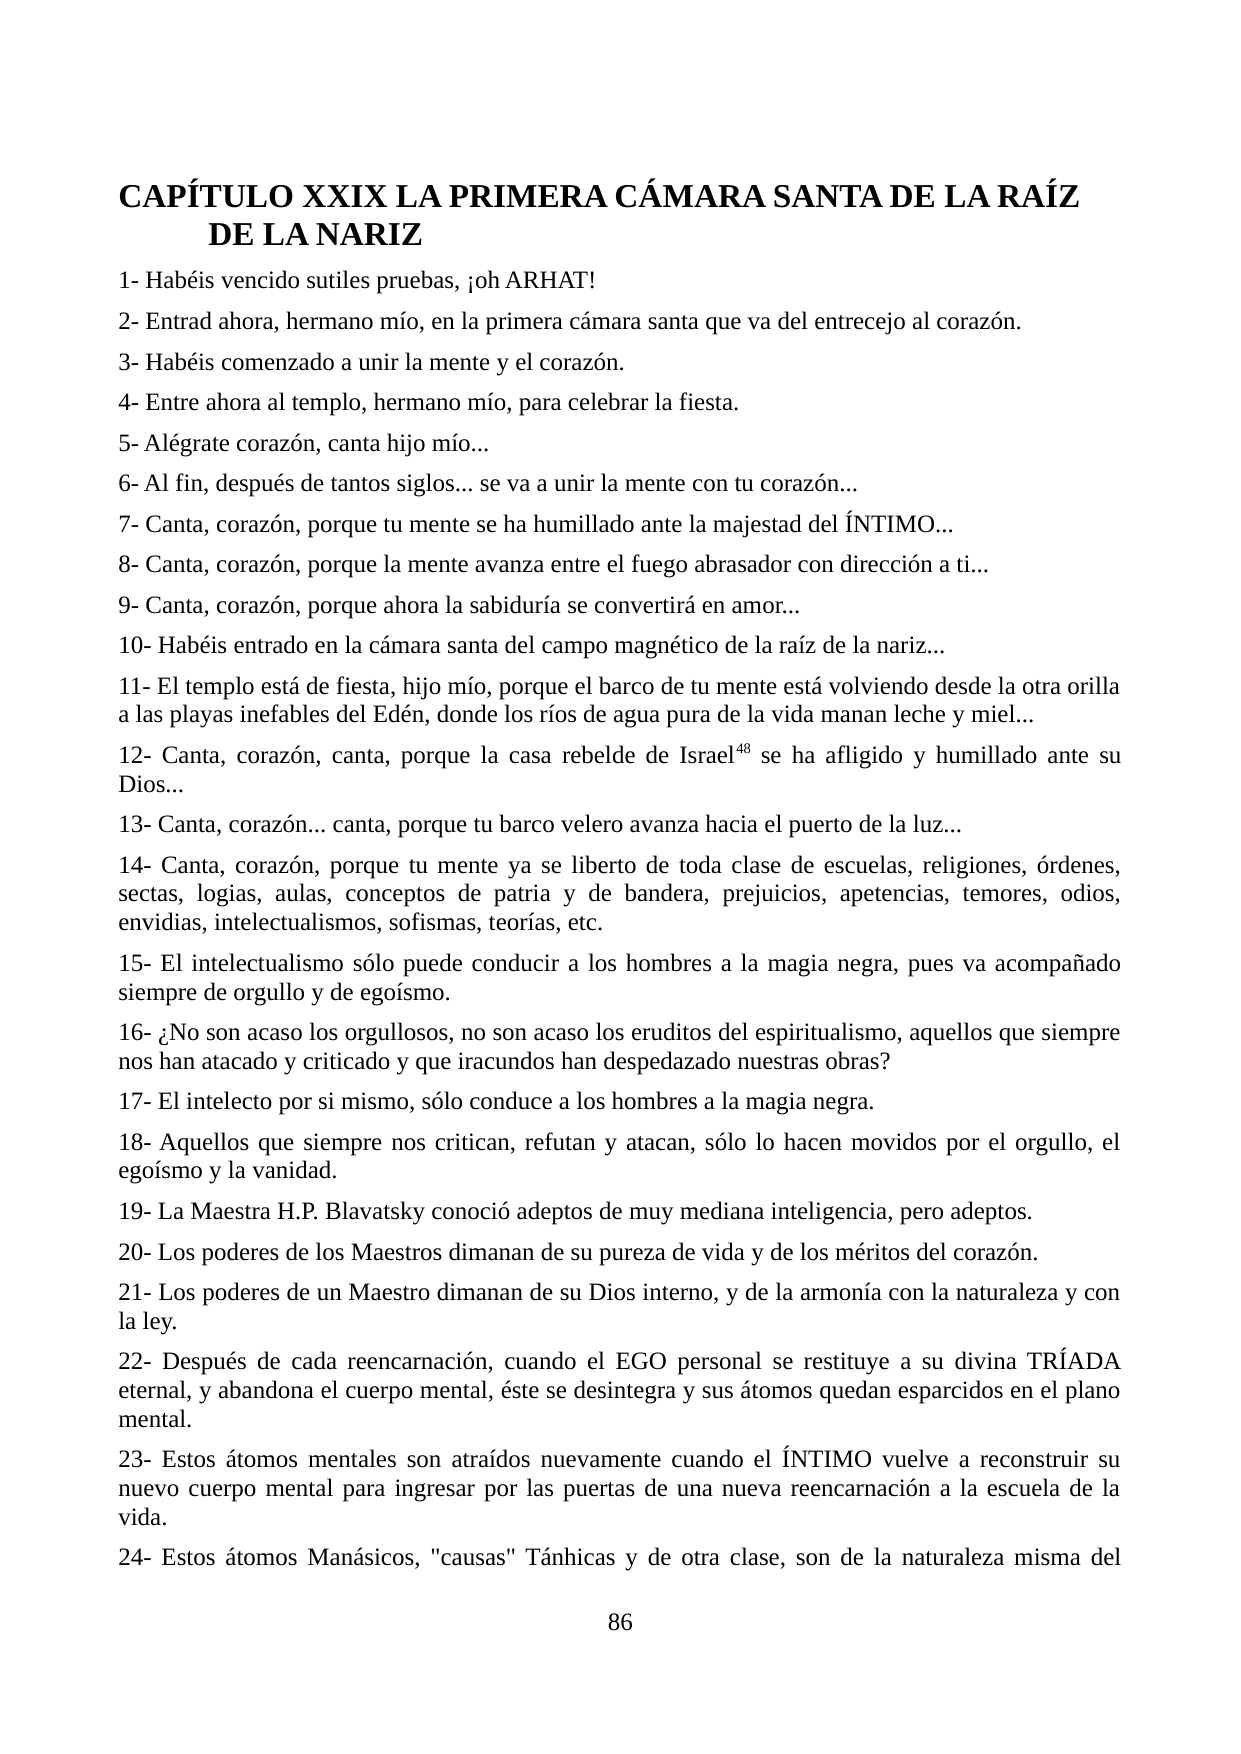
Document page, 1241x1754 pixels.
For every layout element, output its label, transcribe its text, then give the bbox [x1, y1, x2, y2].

text 10- Habéis entrado en la cámara santa del campo magnético de la raíz de la nariz... [118, 630, 1122, 659]
text 14- Canta, corazón, porque tu mente ya se liberto de toda clase de escuelas, religiones, órdenes, sectas, logias, aulas, conceptos de patria y de bandera, prejuicios, apetencias, temores, odios, envidias, intelectualismos, sofismas, teorías, etc. [118, 850, 1122, 936]
text 13- Canta, corazón... canta, porque tu barco velero avanza hacia el puerto de la luz... [118, 809, 1122, 838]
text 15- El intelectualismo sólo puede conducir a los hombres a la magia negra, pues va acompañado siempre de orgullo y de egoísmo. [118, 948, 1122, 1005]
text 23- Estos átomos mentales son atraídos nuevamente cuando el ÍNTIMO vuelve a reconstruir su nuevo cuerpo mental para ingresar por las puertas de una nueva reencarnación a la escuela de la vida. [118, 1444, 1122, 1531]
text 24- Estos átomos Manásicos, "causas" Tánhicas y de otra clase, son de la naturaleza misma del [118, 1542, 1122, 1571]
text 2- Entrad ahora, hermano mío, en la primera cámara santa que va del entrecejo al corazón. [118, 306, 1122, 335]
text 12- Canta, corazón, canta, porque la casa rebelde de Israel se ha afligido y humillado ante su Dios... [118, 740, 1122, 797]
text 16- ¿No son acaso los orgullosos, no son acaso los eruditos del espiritualismo, aquellos que siempre nos han atacado y criticado y que iracundos han despedazado nuestras obras? [118, 1017, 1122, 1074]
text 8- Canta, corazón, porque la mente avanza entre el fuego abrasador con dirección a ti... [118, 549, 1122, 578]
text 7- Canta, corazón, porque tu mente se ha humillado ante la majestad del ÍNTIMO... [118, 509, 1122, 537]
text 17- El intelecto por si mismo, sólo conduce a los hombres a la magia negra. [118, 1086, 1122, 1115]
text 11- El templo está de fiesta, hijo mío, porque el barco de tu mente está volviendo desde la otra orilla a las playas inefables del Edén, donde los ríos de agua pura de la vida manan leche y miel... [118, 671, 1122, 728]
text 22- Después de cada reencarnación, cuando el EGO personal se restituye a su divina TRÍADA eternal, y abandona el cuerpo mental, éste se desintegra y sus átomos quedan esparcidos en el plano mental. [118, 1346, 1122, 1433]
text 5- Alégrate corazón, canta hijo mío... [118, 428, 1122, 456]
subtitle CAPÍTULO XXIX LA PRIMERA CÁMARA SANTA DE LA RAÍZ DE LA NARIZ [118, 176, 1122, 253]
text 1- Habéis vencido sutiles pruebas, ¡oh ARHAT! [118, 266, 1122, 294]
text 4- Entre ahora al templo, hermano mío, para celebrar la fiesta. [118, 387, 1122, 416]
text 9- Canta, corazón, porque ahora la sabiduría se convertirá en amor... [118, 590, 1122, 618]
text 21- Los poderes de un Maestro dimanan de su Dios interno, y de la armonía con la naturaleza y con la ley. [118, 1277, 1122, 1335]
text 6- Al fin, después de tantos siglos... se va a unir la mente con tu corazón... [118, 468, 1122, 497]
text 3- Habéis comenzado a unir la mente y el corazón. [118, 347, 1122, 375]
text 19- La Maestra H.P. Blavatsky conoció adeptos de muy mediana inteligencia, pero adeptos. [118, 1196, 1122, 1225]
text 20- Los poderes de los Maestros dimanan de su pureza de vida y de los méritos del corazón. [118, 1237, 1122, 1265]
text 18- Aquellos que siempre nos critican, refutan y atacan, sólo lo hacen movidos por el orgullo, el egoísmo y la vanidad. [118, 1127, 1122, 1184]
